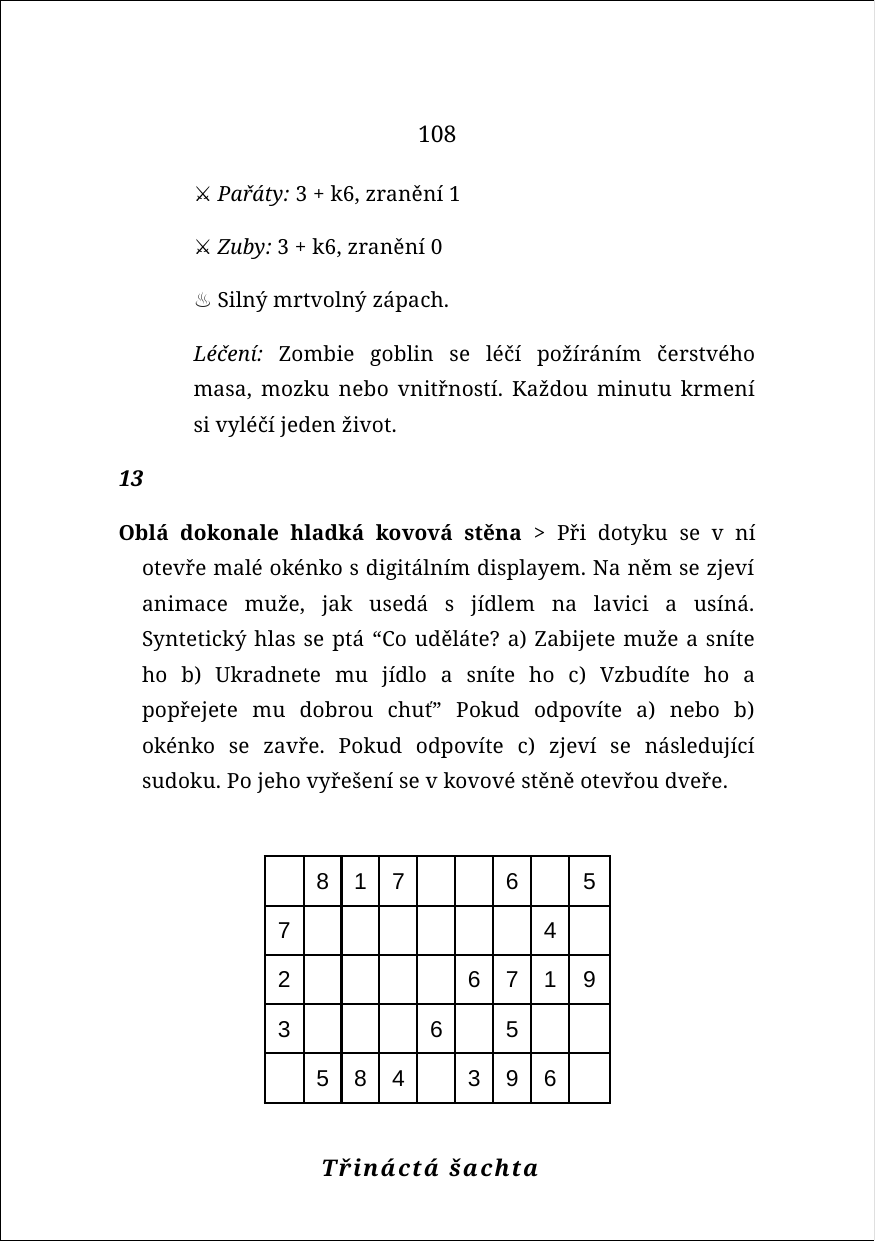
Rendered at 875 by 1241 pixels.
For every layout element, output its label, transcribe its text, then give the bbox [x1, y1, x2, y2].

table_cell 4 [532, 907, 568, 954]
table_cell [305, 1005, 340, 1052]
table_cell [418, 1054, 454, 1102]
table_cell 6 [456, 956, 492, 1003]
list Léčení: Zombie goblin se léčí požíráním čerstvého masa, mozku nebo vnitřností. Každou minutu krmení si vyléčí jeden život. [156, 339, 756, 438]
table_cell [532, 1005, 568, 1052]
table_cell 9 [570, 956, 609, 1003]
table_header 6 [494, 857, 530, 904]
table_cell [570, 1054, 609, 1102]
table_cell 7 [494, 956, 530, 1003]
table_cell [305, 956, 340, 1003]
table_cell 5 [494, 1005, 530, 1052]
table_cell 6 [532, 1054, 568, 1102]
list ⚔ Pařáty: 3 + k6, zranění 1 [156, 179, 756, 207]
table_cell [343, 907, 378, 954]
table_cell 7 [266, 907, 303, 954]
table_header [266, 857, 303, 904]
table_header [532, 857, 568, 904]
table_cell 2 [266, 956, 303, 1003]
table_cell [343, 956, 378, 1003]
table_header [456, 857, 492, 904]
table_header 5 [570, 857, 609, 904]
table_cell [380, 907, 416, 954]
table_cell [380, 1005, 416, 1052]
table_cell [266, 1054, 303, 1102]
table_cell [494, 907, 530, 954]
table_cell [418, 956, 454, 1003]
text Oblá dokonale hladká kovová stěna > Při dotyku se v ní otevře malé okénko s digitálním displayem. Na něm se zjeví animace muže, jak usedá s jídlem na lavici a usíná. Syntetický hlas se ptá “Co uděláte? a) Zabijete muže a sníte ho b) Ukradnete mu jídlo a sníte ho c) Vzbudíte ho a popřejete mu dobrou chuť” Pokud odpovíte a) nebo b) okénko se zavře. Pokud odpovíte c) zjeví se následující sudoku. Po jeho vyřešení se v kovové stěně otevřou dveře. [118, 518, 756, 795]
table_header [418, 857, 454, 904]
table_cell 6 [418, 1005, 454, 1052]
table_cell [570, 907, 609, 954]
table_cell [456, 907, 492, 954]
table_cell 4 [380, 1054, 416, 1102]
table_cell 3 [266, 1005, 303, 1052]
table_cell [570, 1005, 609, 1052]
list ⚔ Zuby: 3 + k6, zranění 0 [156, 232, 756, 261]
table_cell [305, 907, 340, 954]
table_cell [343, 1005, 378, 1052]
table_cell 5 [305, 1054, 340, 1102]
text 13 [118, 463, 756, 493]
table_header 7 [380, 857, 416, 904]
table_cell [456, 1005, 492, 1052]
table_header 1 [343, 857, 378, 904]
table_cell 1 [532, 956, 568, 1003]
table_cell 3 [456, 1054, 492, 1102]
table_cell 9 [494, 1054, 530, 1102]
table_cell 8 [343, 1054, 378, 1102]
table_cell [418, 907, 454, 954]
table_cell [380, 956, 416, 1003]
list ♨ Silný mrtvolný zápach. [156, 285, 756, 314]
table_header 8 [305, 857, 340, 904]
